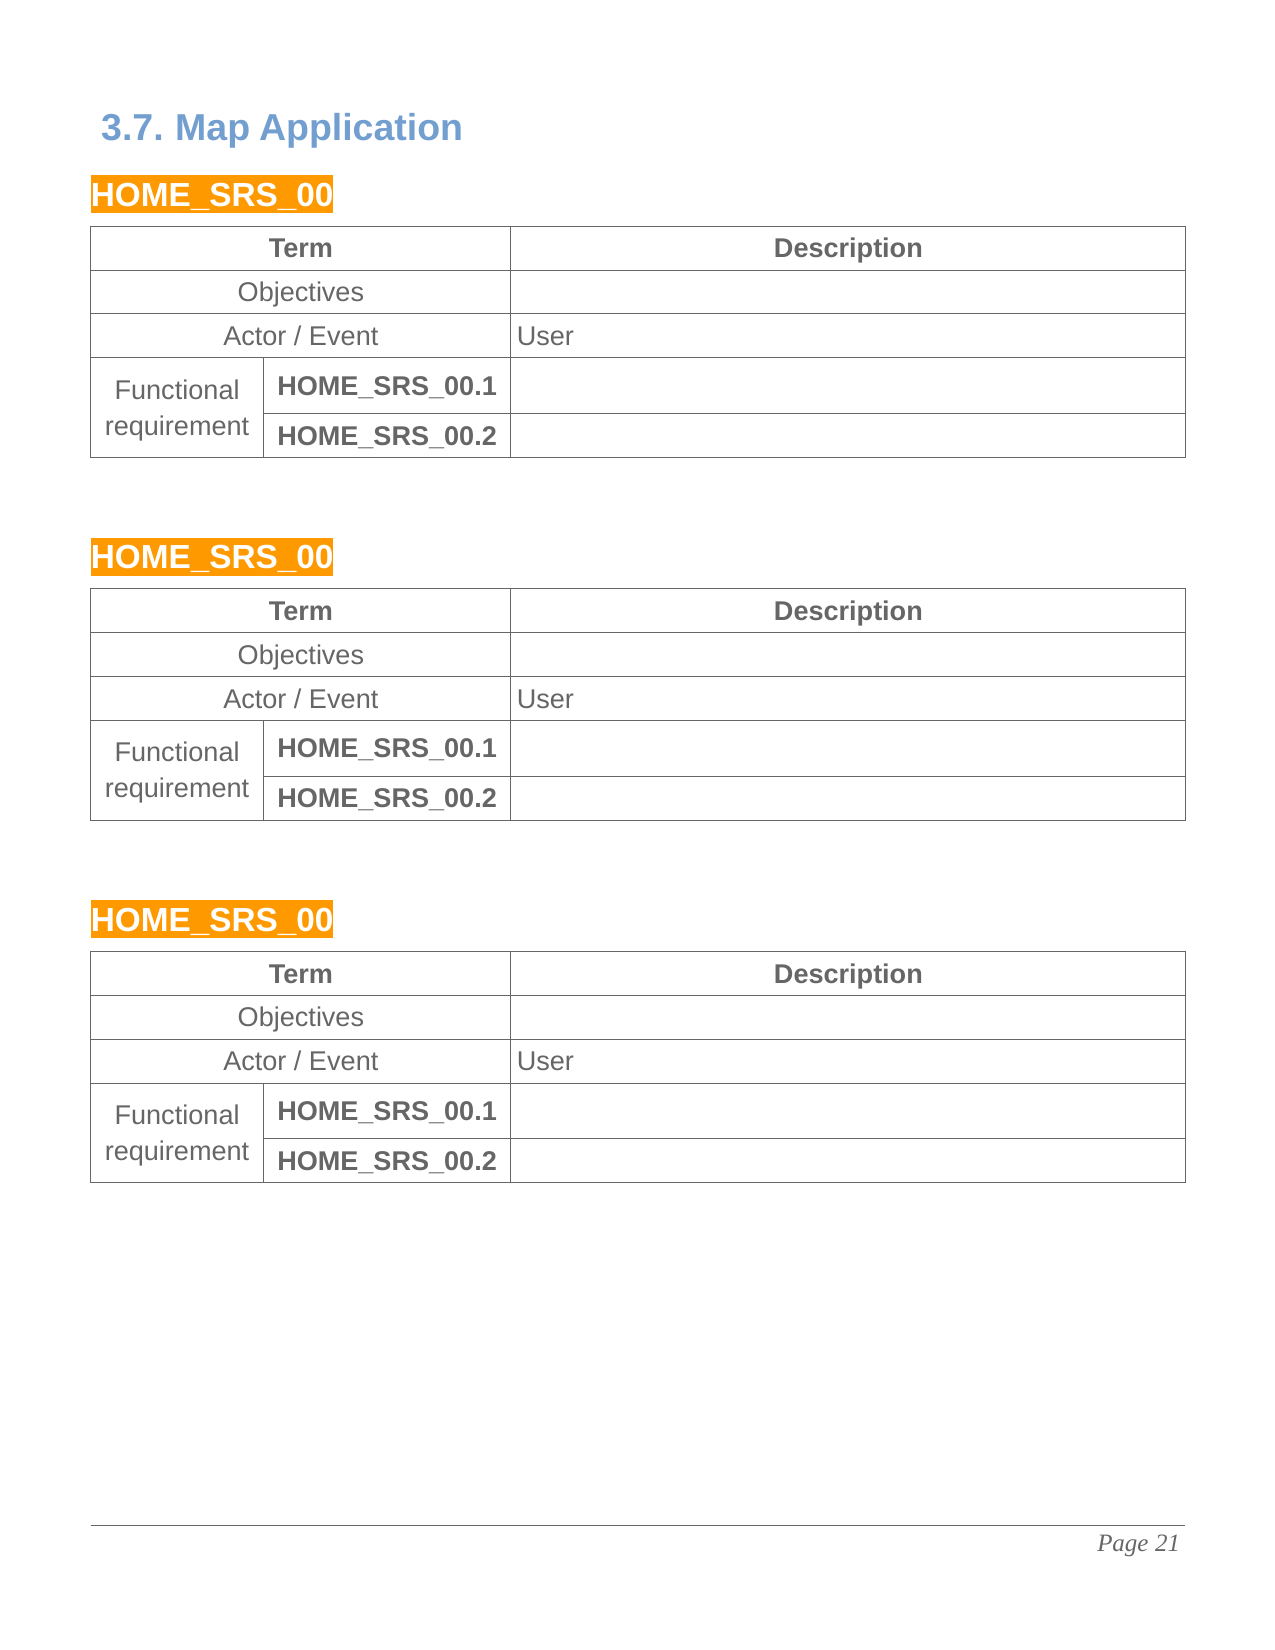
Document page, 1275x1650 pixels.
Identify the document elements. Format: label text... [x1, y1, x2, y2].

table_cell [511, 1139, 1185, 1182]
table_cell Functional requirement [91, 721, 263, 819]
table_cell Objectives [91, 271, 510, 313]
table_header Term [91, 589, 510, 632]
table_header Description [511, 589, 1185, 632]
table_cell Actor / Event [91, 677, 510, 720]
table_cell [511, 721, 1185, 776]
table_cell Objectives [91, 996, 510, 1039]
table_cell [511, 777, 1185, 819]
table_cell Objectives [91, 633, 510, 676]
table_cell Functional requirement [91, 358, 263, 457]
table_cell Actor / Event [91, 314, 510, 357]
subtitle HOME_SRS_00 [91, 900, 1185, 938]
table_header Term [91, 227, 510, 269]
table_cell [511, 996, 1185, 1039]
table_cell HOME_SRS_00.1 [264, 721, 510, 776]
table_cell HOME_SRS_00.1 [264, 1084, 510, 1138]
table_header Term [91, 952, 510, 995]
table_cell Functional requirement [91, 1084, 263, 1182]
table_cell [511, 414, 1185, 457]
table_cell [511, 633, 1185, 676]
table_cell HOME_SRS_00.2 [264, 777, 510, 819]
table_cell HOME_SRS_00.2 [264, 414, 510, 457]
subtitle HOME_SRS_00 [91, 537, 1185, 576]
table_cell HOME_SRS_00.2 [264, 1139, 510, 1182]
table_cell User [511, 1040, 1185, 1083]
table_cell User [511, 677, 1185, 720]
table_cell HOME_SRS_00.1 [264, 358, 510, 413]
table_cell [511, 358, 1185, 413]
table_header Description [511, 227, 1185, 269]
table_cell User [511, 314, 1185, 357]
subtitle HOME_SRS_00 [91, 175, 1185, 213]
table_cell [511, 1084, 1185, 1138]
subtitle Map Application [91, 105, 1185, 148]
table_cell Actor / Event [91, 1040, 510, 1083]
table_cell [511, 271, 1185, 313]
table_header Description [511, 952, 1185, 995]
